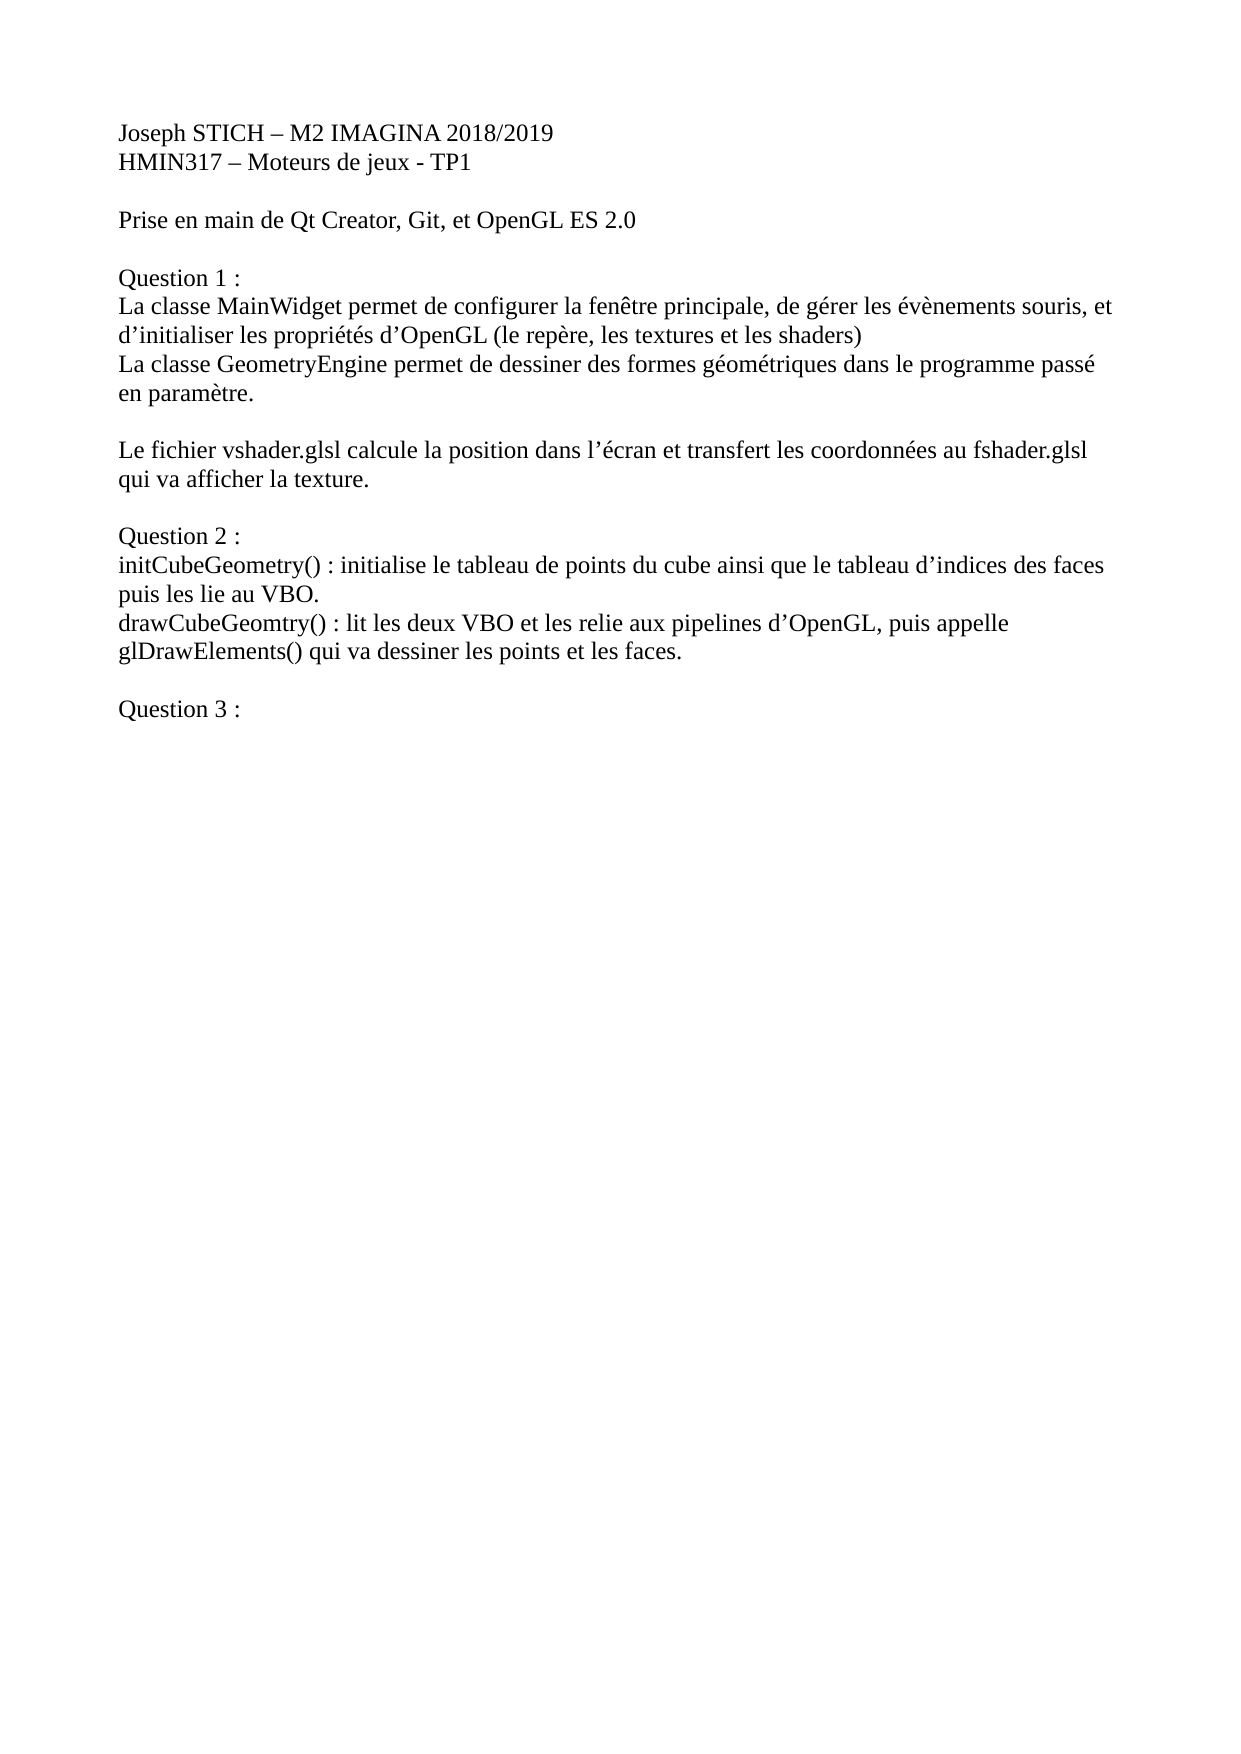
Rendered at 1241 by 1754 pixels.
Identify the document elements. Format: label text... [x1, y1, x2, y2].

text La classe MainWidget permet de configurer la fenêtre principale, de gérer les évènements souris, et d’initialiser les propriétés d’OpenGL (le repère, les textures et les shaders) [118, 291, 1122, 349]
text Question 2 : [118, 521, 1122, 550]
text drawCubeGeomtry() : lit les deux VBO et les relie aux pipelines d’OpenGL, puis appelle glDrawElements() qui va dessiner les points et les faces. [118, 608, 1122, 665]
text Question 3 : [118, 694, 1122, 723]
text La classe GeometryEngine permet de dessiner des formes géométriques dans le programme passé en paramètre. [118, 349, 1122, 406]
text Prise en main de Qt Creator, Git, et OpenGL ES 2.0 [118, 205, 1122, 234]
text Question 1 : [118, 263, 1122, 291]
text Le fichier vshader.glsl calcule la position dans l’écran et transfert les coordonnées au fshader.glsl qui va afficher la texture. [118, 435, 1122, 493]
text initCubeGeometry() : initialise le tableau de points du cube ainsi que le tableau d’indices des faces puis les lie au VBO. [118, 550, 1122, 608]
